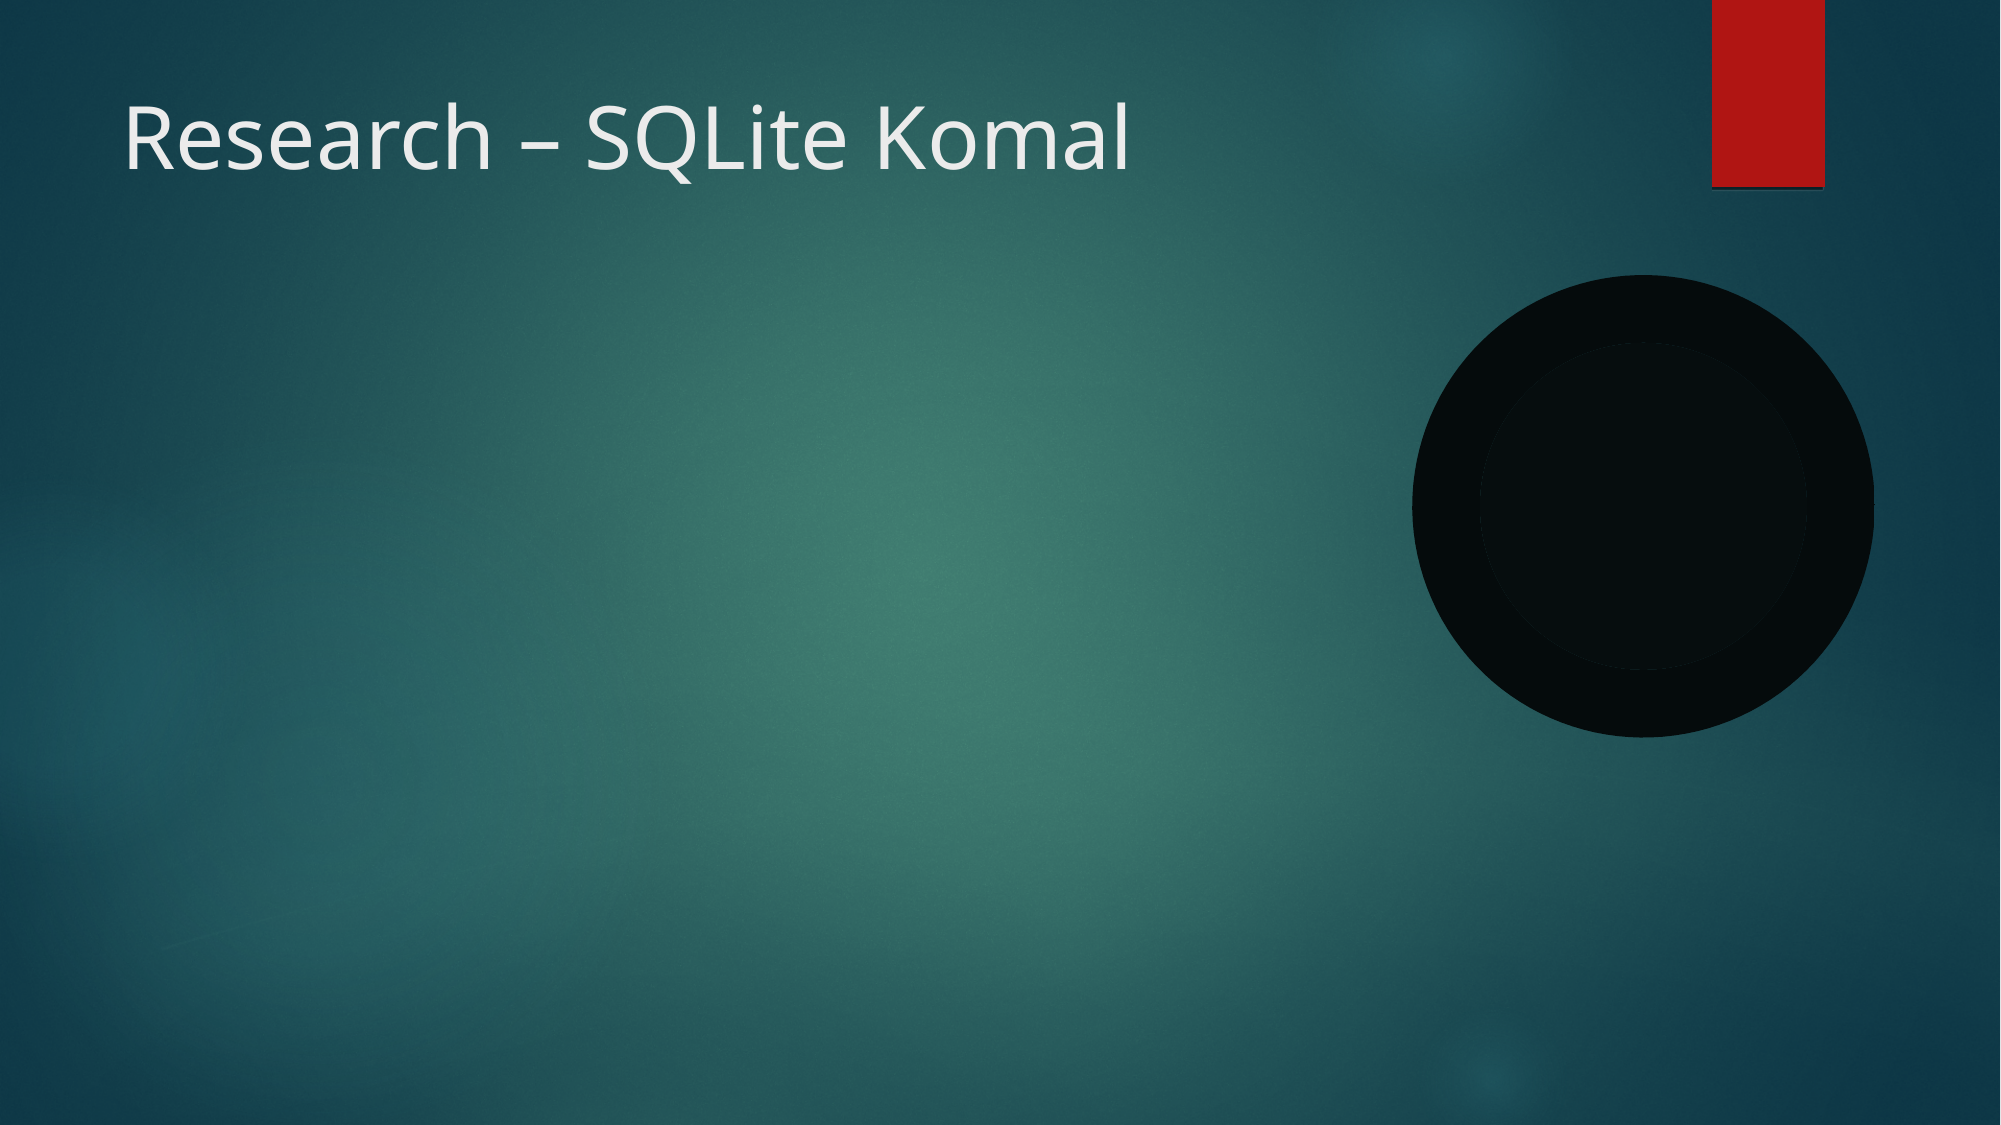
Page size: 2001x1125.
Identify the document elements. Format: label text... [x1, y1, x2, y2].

title Research – SQLite Komal [106, 74, 1649, 305]
list [187, 299, 1813, 951]
